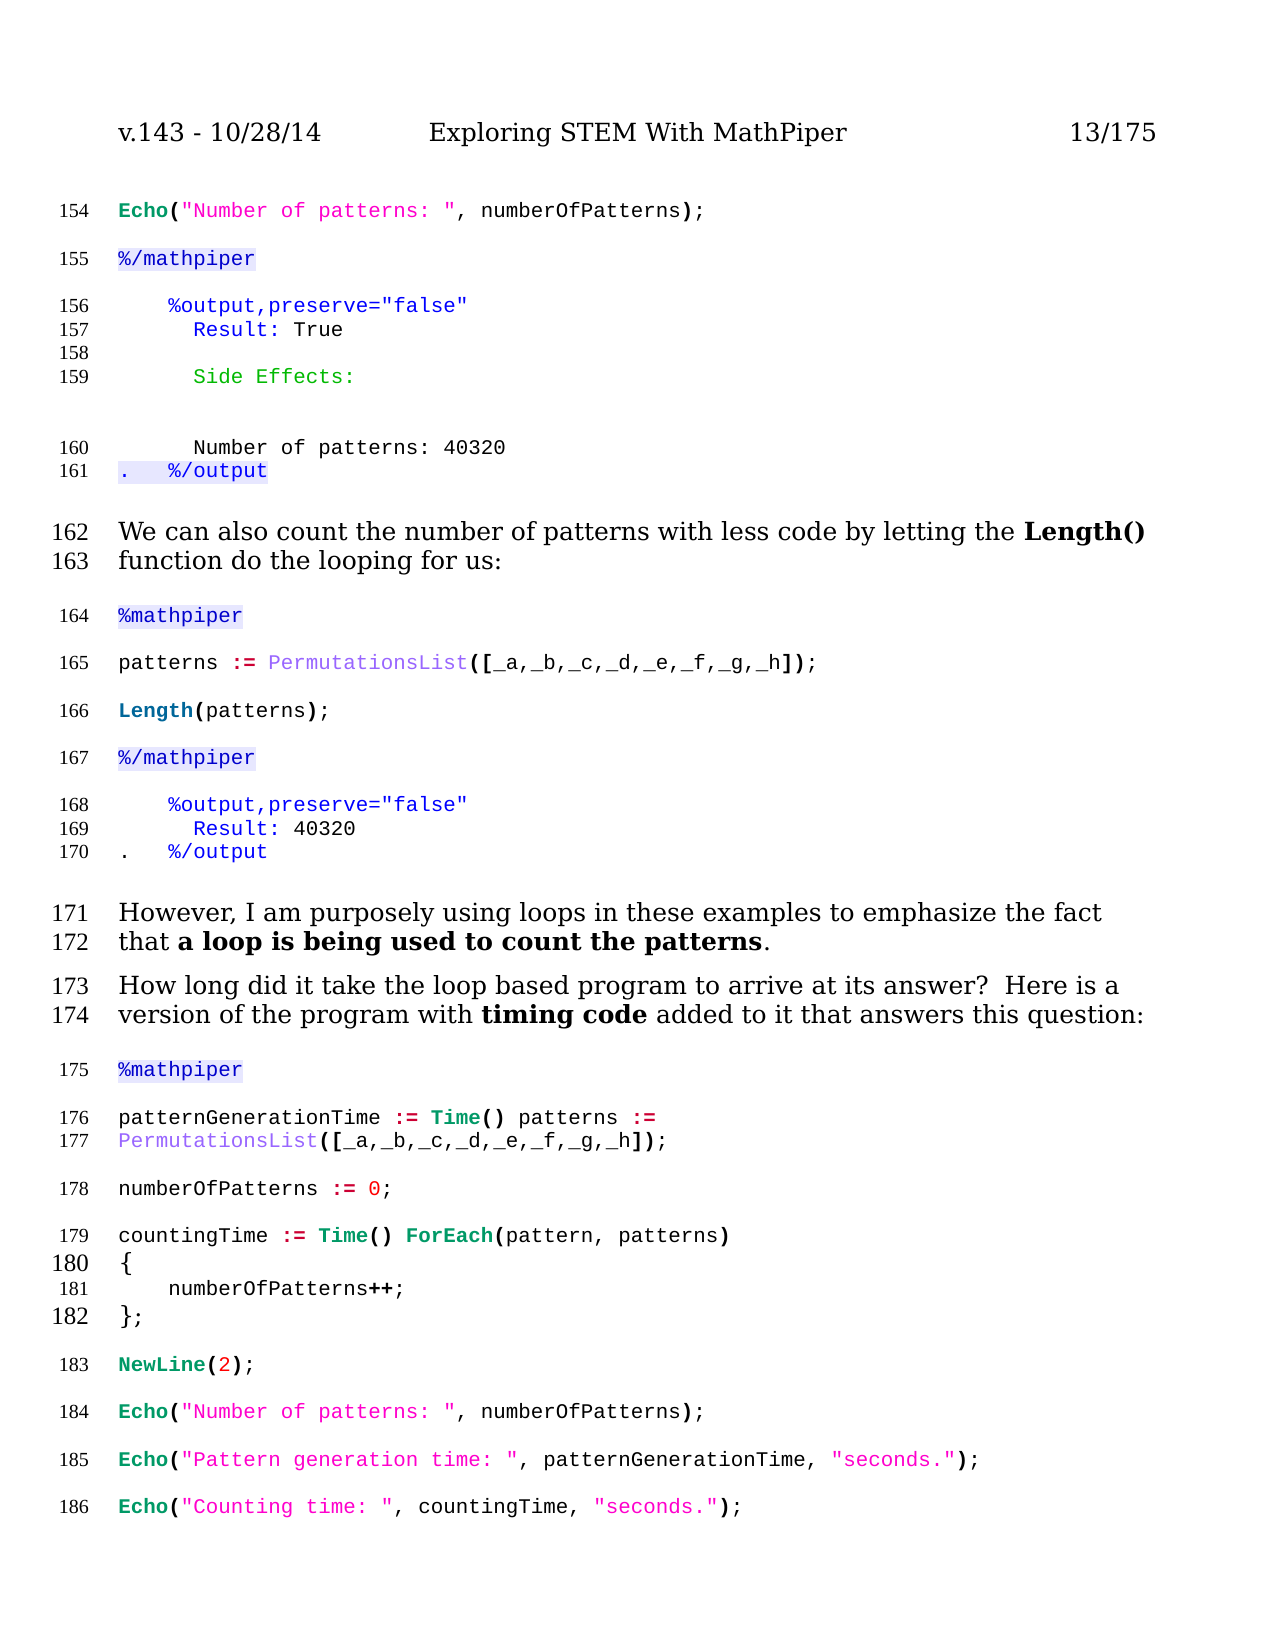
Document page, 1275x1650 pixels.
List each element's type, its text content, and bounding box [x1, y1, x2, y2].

text Number of patterns: 40320 [118, 437, 1157, 461]
text Result: True [118, 319, 1157, 342]
text { [118, 1249, 1157, 1278]
text numberOfPatterns := 0; [118, 1178, 1157, 1201]
text %mathpiper [118, 605, 1157, 629]
text However, I am purposely using loops in these examples to emphasize the fact that a loop is being used to count the patterns. [118, 898, 1157, 956]
text }; [118, 1301, 1157, 1331]
text . %/output [118, 461, 1157, 484]
text numberOfPatterns++; [118, 1278, 1157, 1301]
text %mathpiper [118, 1059, 1157, 1083]
text %output,preserve="false" [118, 295, 1157, 319]
text patternGenerationTime := Time() patterns := PermutationsList([_a,_b,_c,_d,_e,_f,_g,_h]); [118, 1107, 1157, 1154]
text Echo("Counting time: ", countingTime, "seconds."); [118, 1496, 1157, 1520]
text patterns := PermutationsList([_a,_b,_c,_d,_e,_f,_g,_h]); [118, 652, 1157, 676]
text countingTime := Time() ForEach(pattern, patterns) [118, 1225, 1157, 1249]
text Echo("Pattern generation time: ", patternGenerationTime, "seconds."); [118, 1449, 1157, 1472]
text %output,preserve="false" [118, 794, 1157, 818]
text Length(patterns); [118, 699, 1157, 723]
text Echo("Number of patterns: ", numberOfPatterns); [118, 200, 1157, 224]
text Side Effects: [118, 366, 1157, 389]
text NewLine(2); [118, 1354, 1157, 1378]
text How long did it take the loop based program to arrive at its answer? Here is a version of the program with timing code added to it that answers this question: [118, 971, 1157, 1030]
text Echo("Number of patterns: ", numberOfPatterns); [118, 1402, 1157, 1425]
text %/mathpiper [118, 248, 1157, 271]
text %/mathpiper [118, 747, 1157, 771]
text We can also count the number of patterns with less code by letting the Length() function do the looping for us: [118, 517, 1157, 575]
text Result: 40320 [118, 818, 1157, 841]
text . %/output [118, 841, 1157, 865]
